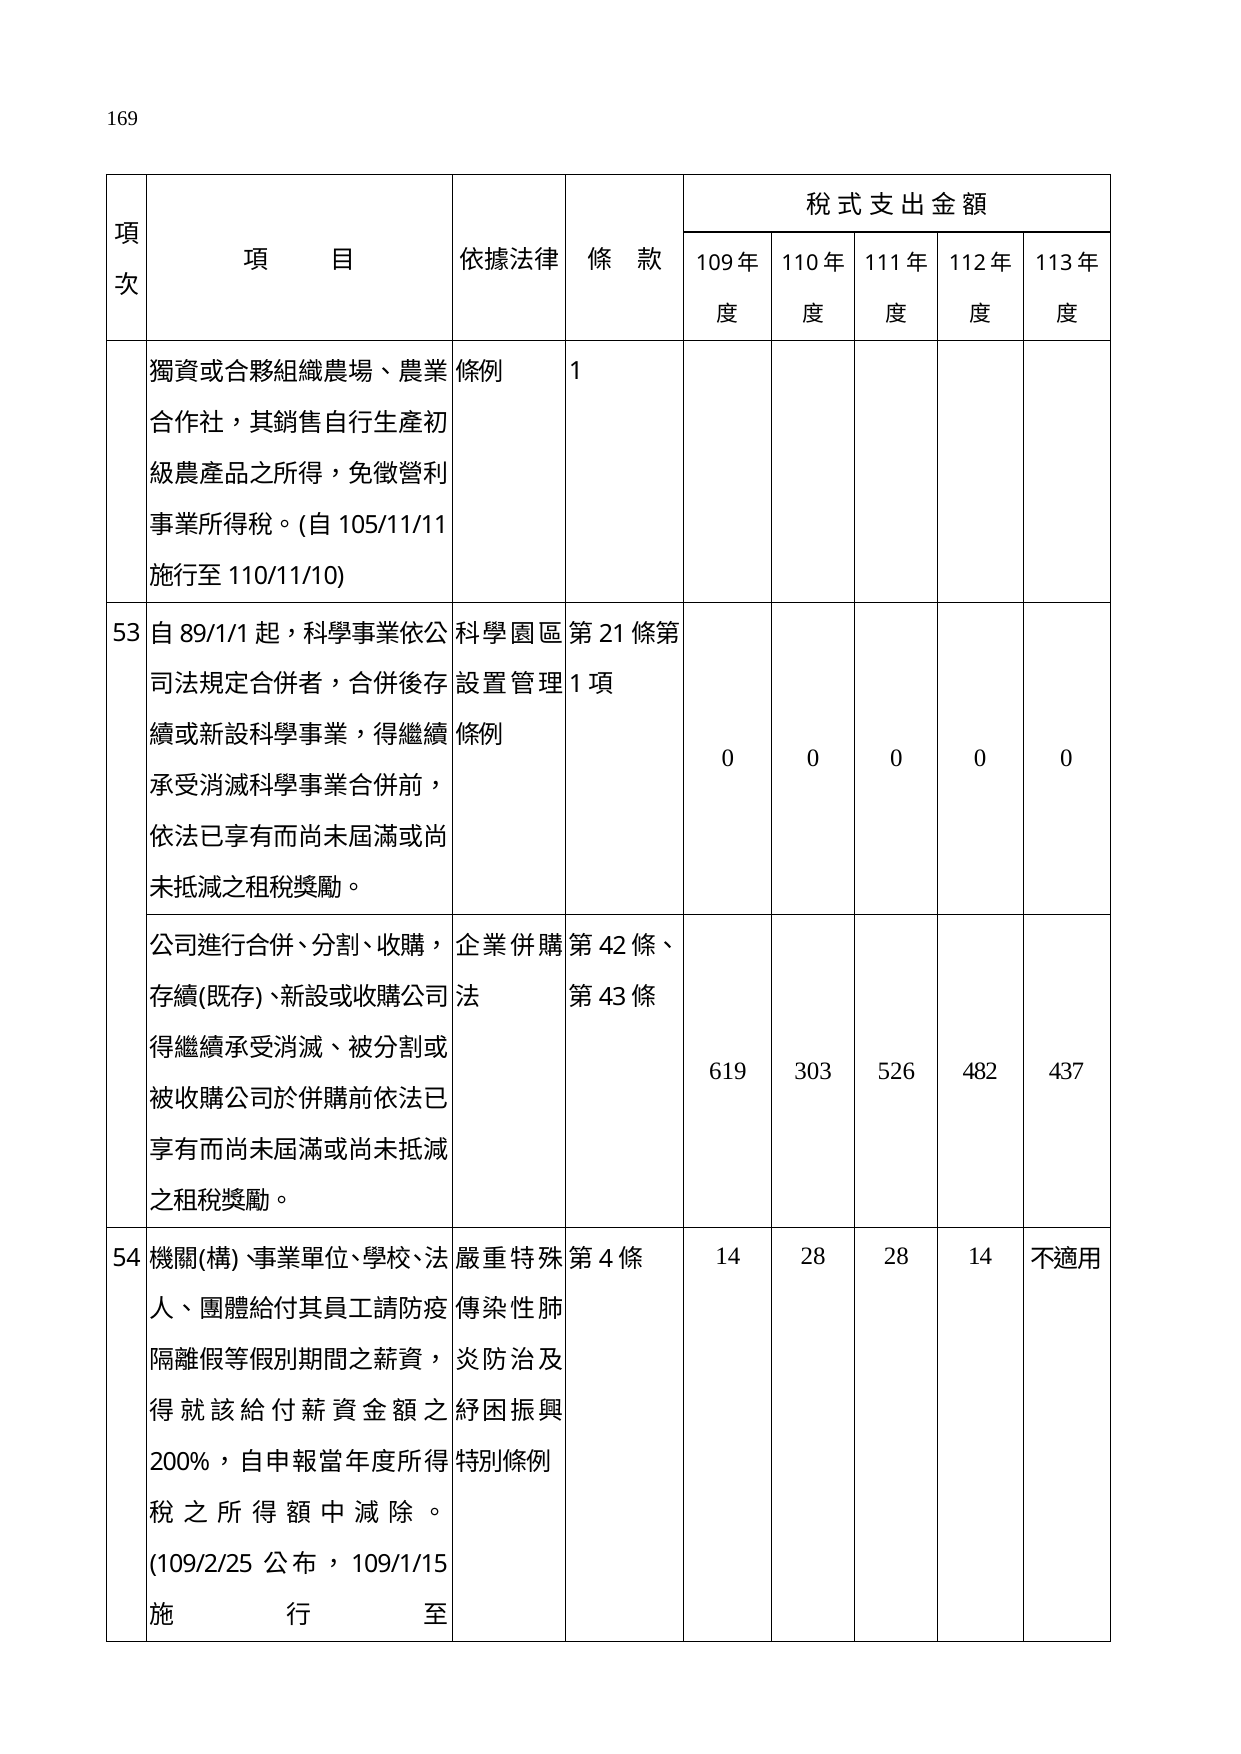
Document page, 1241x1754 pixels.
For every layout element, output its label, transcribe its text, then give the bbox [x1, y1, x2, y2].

table_cell 0 [938, 603, 1023, 914]
table_cell 1 [566, 341, 683, 602]
table_cell 112年度 [938, 233, 1023, 340]
table_cell 第21條第1項 [566, 603, 683, 914]
table_cell 0 [772, 603, 854, 914]
table_cell [855, 341, 937, 602]
table_cell 303 [772, 915, 854, 1227]
table_cell 獨資或合夥組織農場、農業合作社，其銷售自行生產初級農產品之所得，免徵營利事業所得稅。(自105/11/11施行至110/11/10) [147, 341, 452, 602]
table_header 依據法律 [453, 175, 565, 340]
table_cell 0 [684, 603, 771, 914]
table_cell 113年度 [1024, 233, 1110, 340]
table_cell 53 [107, 603, 146, 914]
table_cell [107, 914, 146, 1227]
table_cell 619 [684, 915, 771, 1227]
table_cell [1024, 341, 1110, 602]
table_cell 條例 [453, 341, 565, 602]
table_header 項 目 [147, 175, 452, 340]
table_cell 109年度 [684, 233, 771, 340]
table_header 條 款 [566, 175, 683, 340]
table_cell 437 [1024, 915, 1110, 1227]
table_cell 企業併購法 [453, 915, 565, 1227]
table_cell 科學園區設置管理條例 [453, 603, 565, 914]
table_cell 28 [855, 1228, 937, 1641]
table_cell 不適用 [1024, 1228, 1110, 1641]
table_cell 公司進行合併、分割、收購，存續(既存)、新設或收購公司得繼續承受消滅、被分割或被收購公司於併購前依法已享有而尚未屆滿或尚未抵減之租稅獎勵。 [147, 915, 452, 1227]
table_cell 0 [1024, 603, 1110, 914]
table_cell 28 [772, 1228, 854, 1641]
table_cell － [772, 341, 854, 602]
table_cell 自89/1/1起，科學事業依公司法規定合併者，合併後存續或新設科學事業，得繼續承受消滅科學事業合併前，依法已享有而尚未屆滿或尚未抵減之租稅獎勵。 [147, 603, 452, 914]
table_cell 526 [855, 915, 937, 1227]
table_cell 111年度 [855, 233, 937, 340]
table_cell [107, 341, 146, 602]
table_cell 第4條 [566, 1228, 683, 1641]
table_cell 0 [855, 603, 937, 914]
table_cell － [684, 341, 771, 602]
table_cell [938, 341, 1023, 602]
table_cell 第42條、第43條 [566, 915, 683, 1227]
table_cell 54 [107, 1228, 146, 1641]
table_header 稅 式 支 出 金 額 [684, 175, 1110, 231]
table_cell 14 [938, 1228, 1023, 1641]
table_cell 110年度 [772, 233, 854, 340]
table_cell 482 [938, 915, 1023, 1227]
table_header 項次 [107, 175, 146, 340]
table_cell 14 [684, 1228, 771, 1641]
table_cell 嚴重特殊傳染性肺炎防治及紓困振興特別條例 [453, 1228, 565, 1641]
table_cell 機關(構)、事業單位、學校、法人、團體給付其員工請防疫隔離假等假別期間之薪資，得就該給付薪資金額之200%，自申報當年度所得稅之所得額中減除。(109/2/25公布，109/1/15施行至 [147, 1228, 452, 1641]
